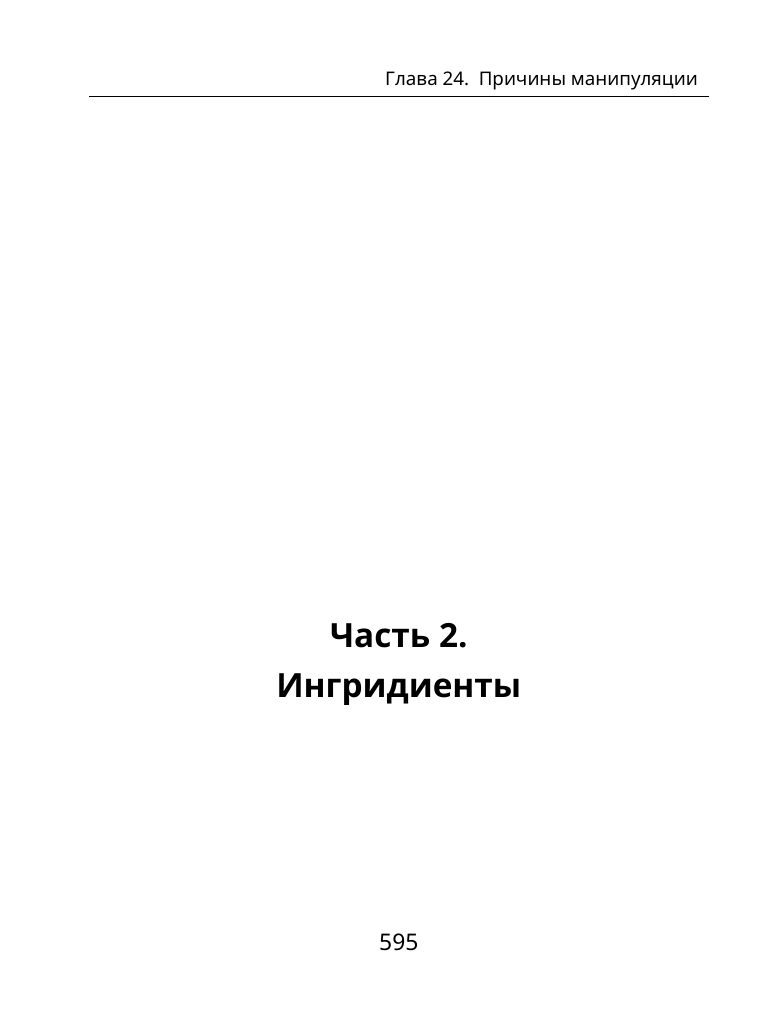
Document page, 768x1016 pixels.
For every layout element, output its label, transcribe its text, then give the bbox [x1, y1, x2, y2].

text Часть 2. Ингридиенты [88, 608, 709, 708]
